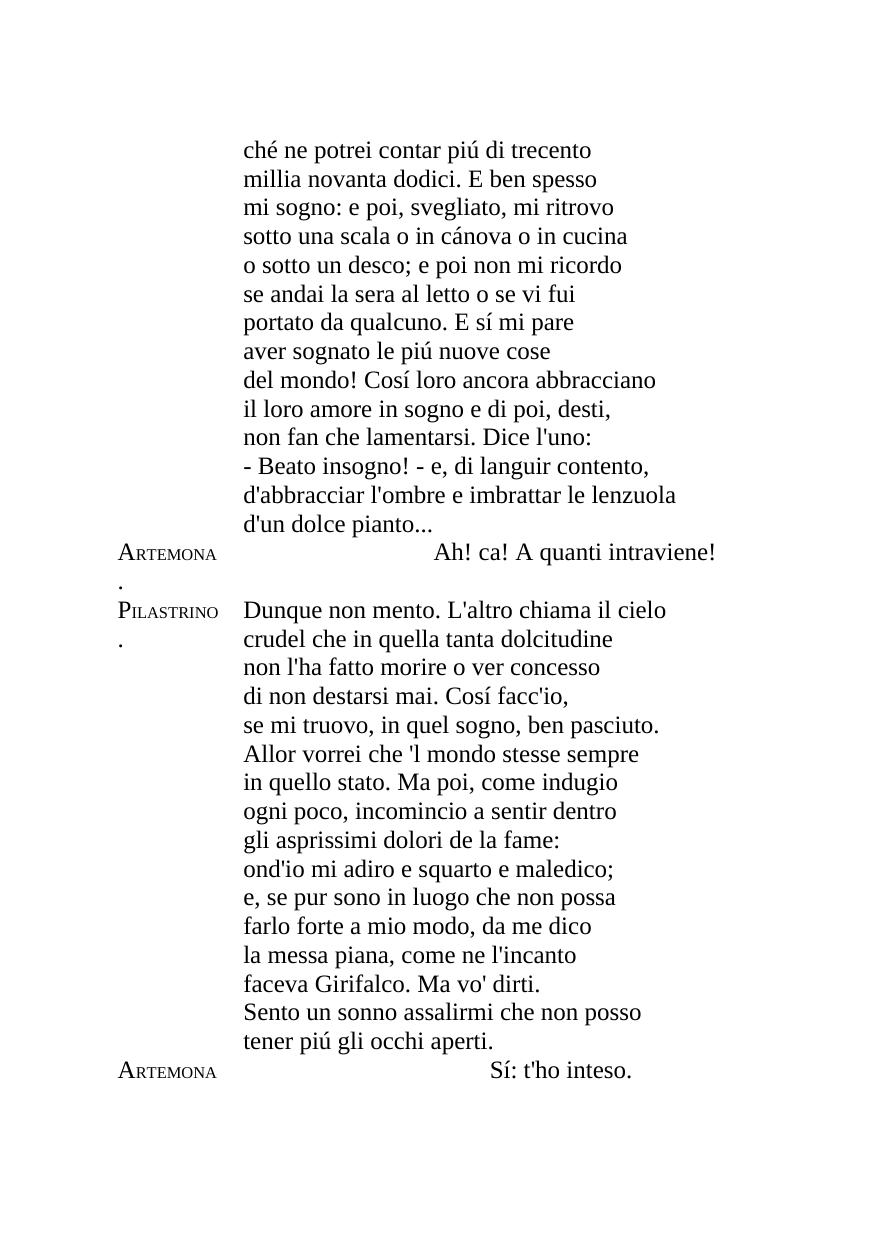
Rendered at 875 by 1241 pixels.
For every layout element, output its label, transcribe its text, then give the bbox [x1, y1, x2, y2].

table_cell Dunque non mento. L'altro chiama il cielo crudel che in quella tanta dolcitudine non l'ha fatto morire o ver concesso di non destarsi mai. Cosí facc'io, se mi truovo, in quel sogno, ben pasciuto. Allor vorrei che 'l mondo stesse sempre in quello stato. Ma poi, come indugio ogni poco, incomincio a sentir dentro gli asprissimi dolori de la fame: ond'io mi adiro e squarto e maledico; e, se pur sono in luogo che non possa farlo forte a mio modo, da me dico la messa piana, come ne l'incanto faceva Girifalco. Ma vo' dirti. Sento un sonno assalirmi che non posso tener piú gli occhi aperti. [232, 595, 768, 1055]
table_cell [106, 135, 232, 537]
table_cell Pilastrino. [106, 595, 232, 1055]
table_cell Sí: t'ho inteso. [232, 1055, 768, 1084]
table_cell ché ne potrei contar piú di trecento millia novanta dodici. E ben spesso mi sogno: e poi, svegliato, mi ritrovo sotto una scala o in cánova o in cucina o sotto un desco; e poi non mi ricordo se andai la sera al letto o se vi fui portato da qualcuno. E sí mi pare aver sognato le piú nuove cose del mondo! Cosí loro ancora abbracciano il loro amore in sogno e di poi, desti, non fan che lamentarsi. Dice l'uno: - Beato insogno! - e, di languir contento, d'abbracciar l'ombre e imbrattar le lenzuola d'un dolce pianto... [232, 135, 768, 537]
table_cell Artemona. [106, 538, 232, 595]
table_cell Ah! ca! A quanti intraviene! [232, 538, 768, 595]
table_cell Artemona [106, 1055, 232, 1084]
